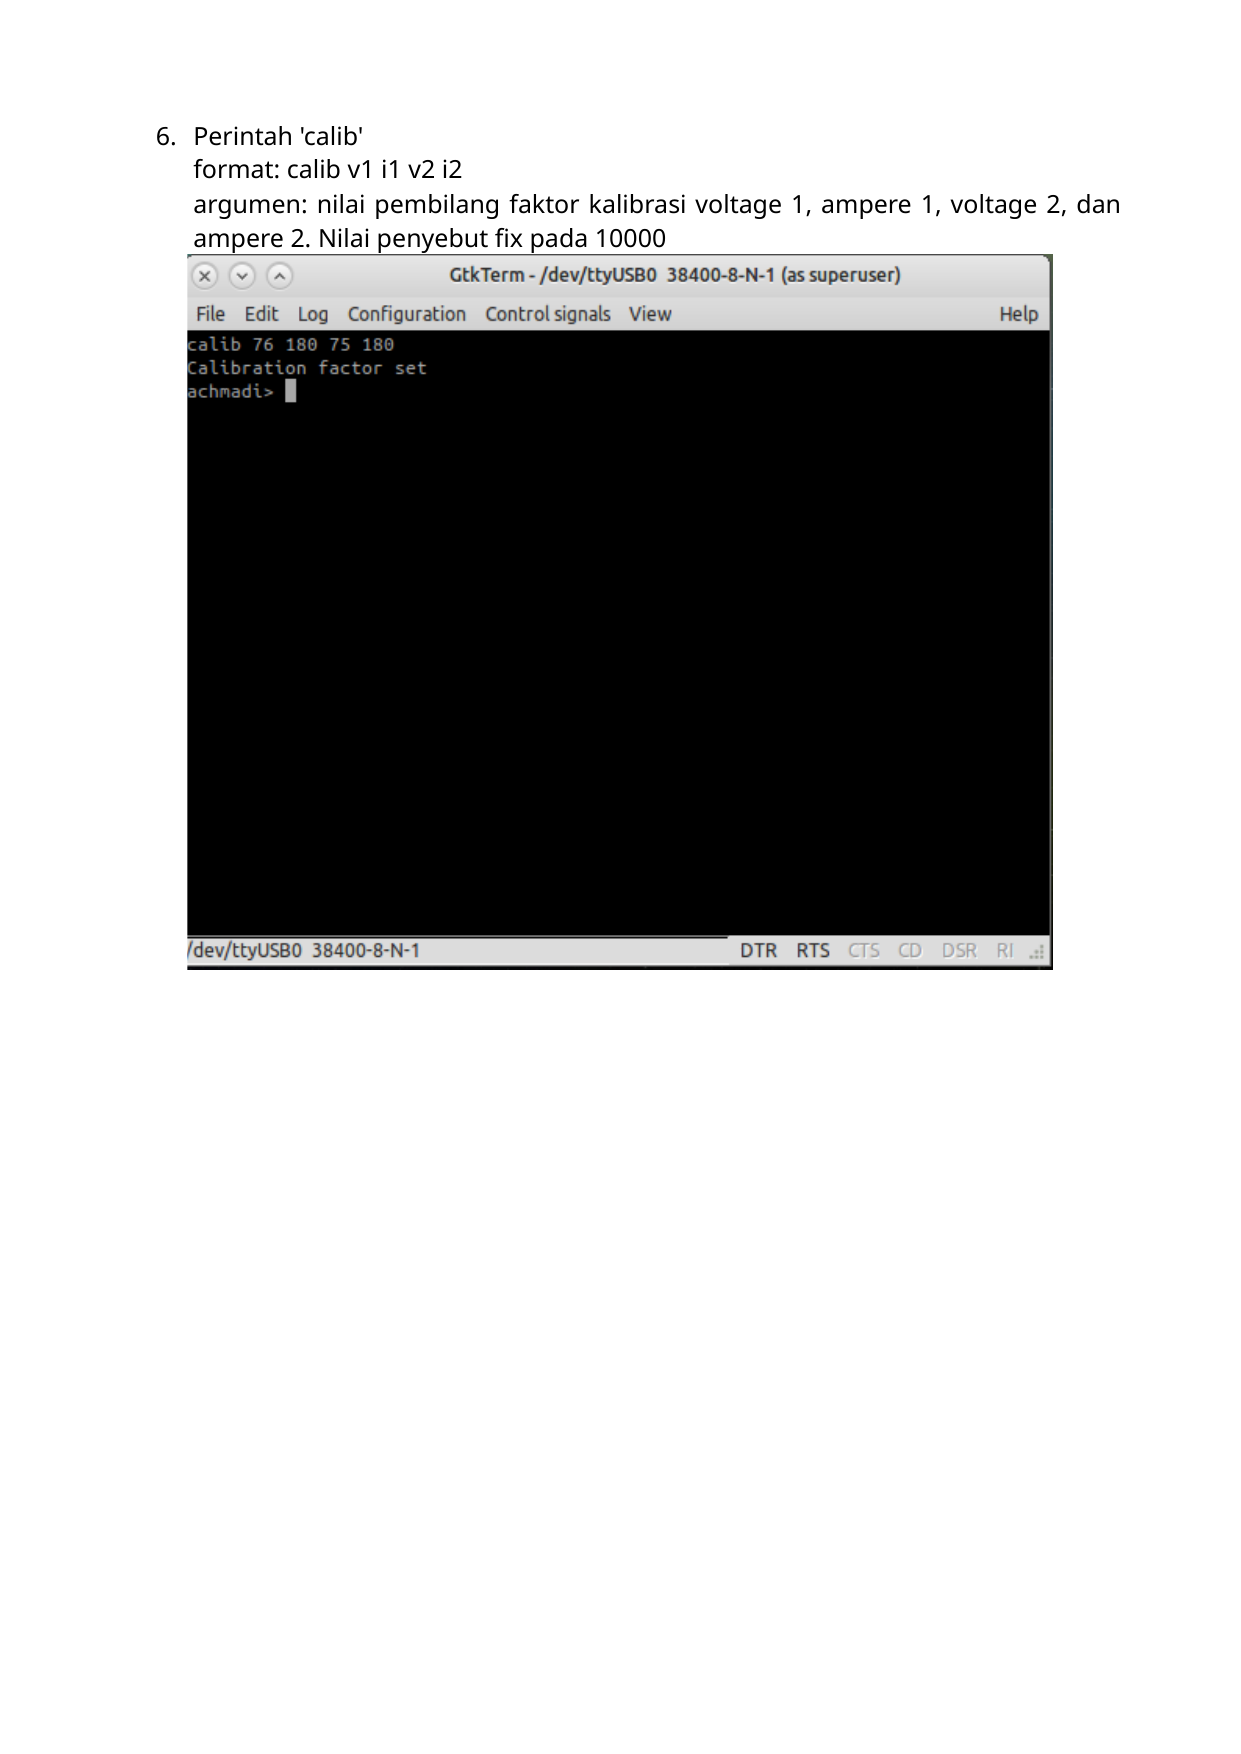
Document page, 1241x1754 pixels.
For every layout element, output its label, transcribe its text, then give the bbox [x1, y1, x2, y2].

picture [187, 254, 1053, 970]
list format: calib v1 i1 v2 i2 [156, 152, 1122, 186]
list argumen: nilai pembilang faktor kalibrasi voltage 1, ampere 1, voltage 2, dan ampere 2. Nilai penyebut fix pada 10000 [156, 186, 1122, 254]
list Perintah 'calib' [156, 118, 1122, 152]
